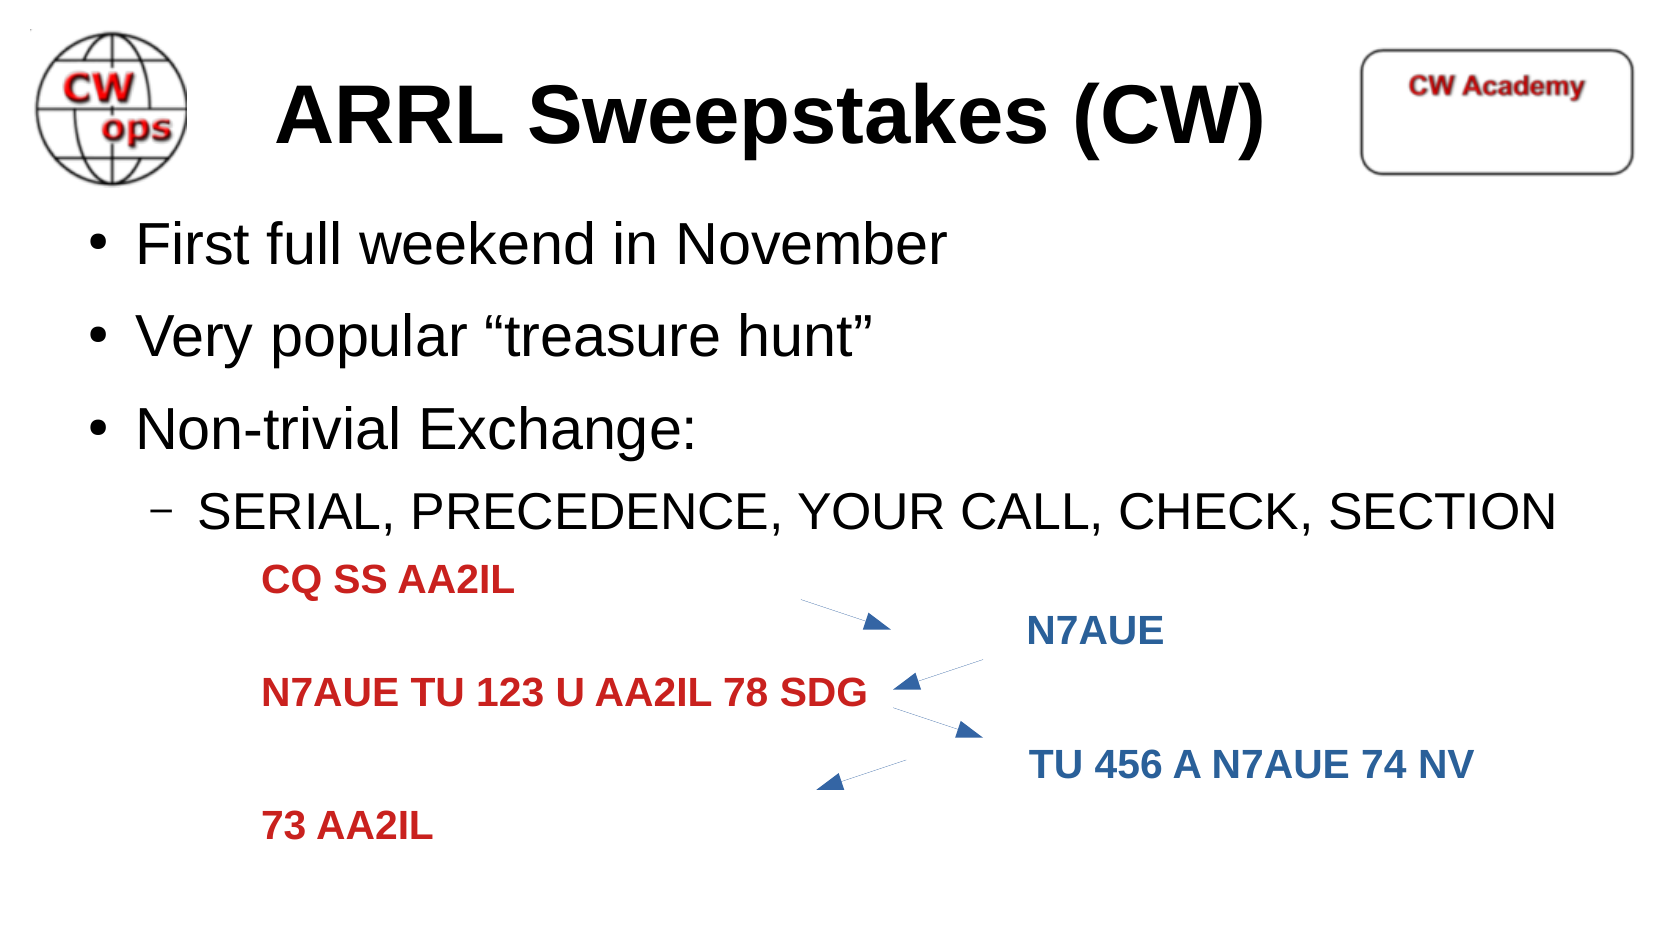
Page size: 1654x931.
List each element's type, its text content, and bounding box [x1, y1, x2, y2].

picture [30, 29, 187, 37]
title ARRL Sweepstakes (CW) [26, 37, 1516, 193]
picture [1516, 37, 1640, 186]
list First full weekend in November Very popular “treasure hunt” Non-trivial Exchange: SERIAL, PRECEDENCE, YOUR CALL, CHECK, SECTION CQ SS AA2IL N7AUE N7AUE TU 123 U AA2IL 78 SDG TU 456 A N7AUE 74 NV 73 AA2IL [71, 210, 1561, 901]
